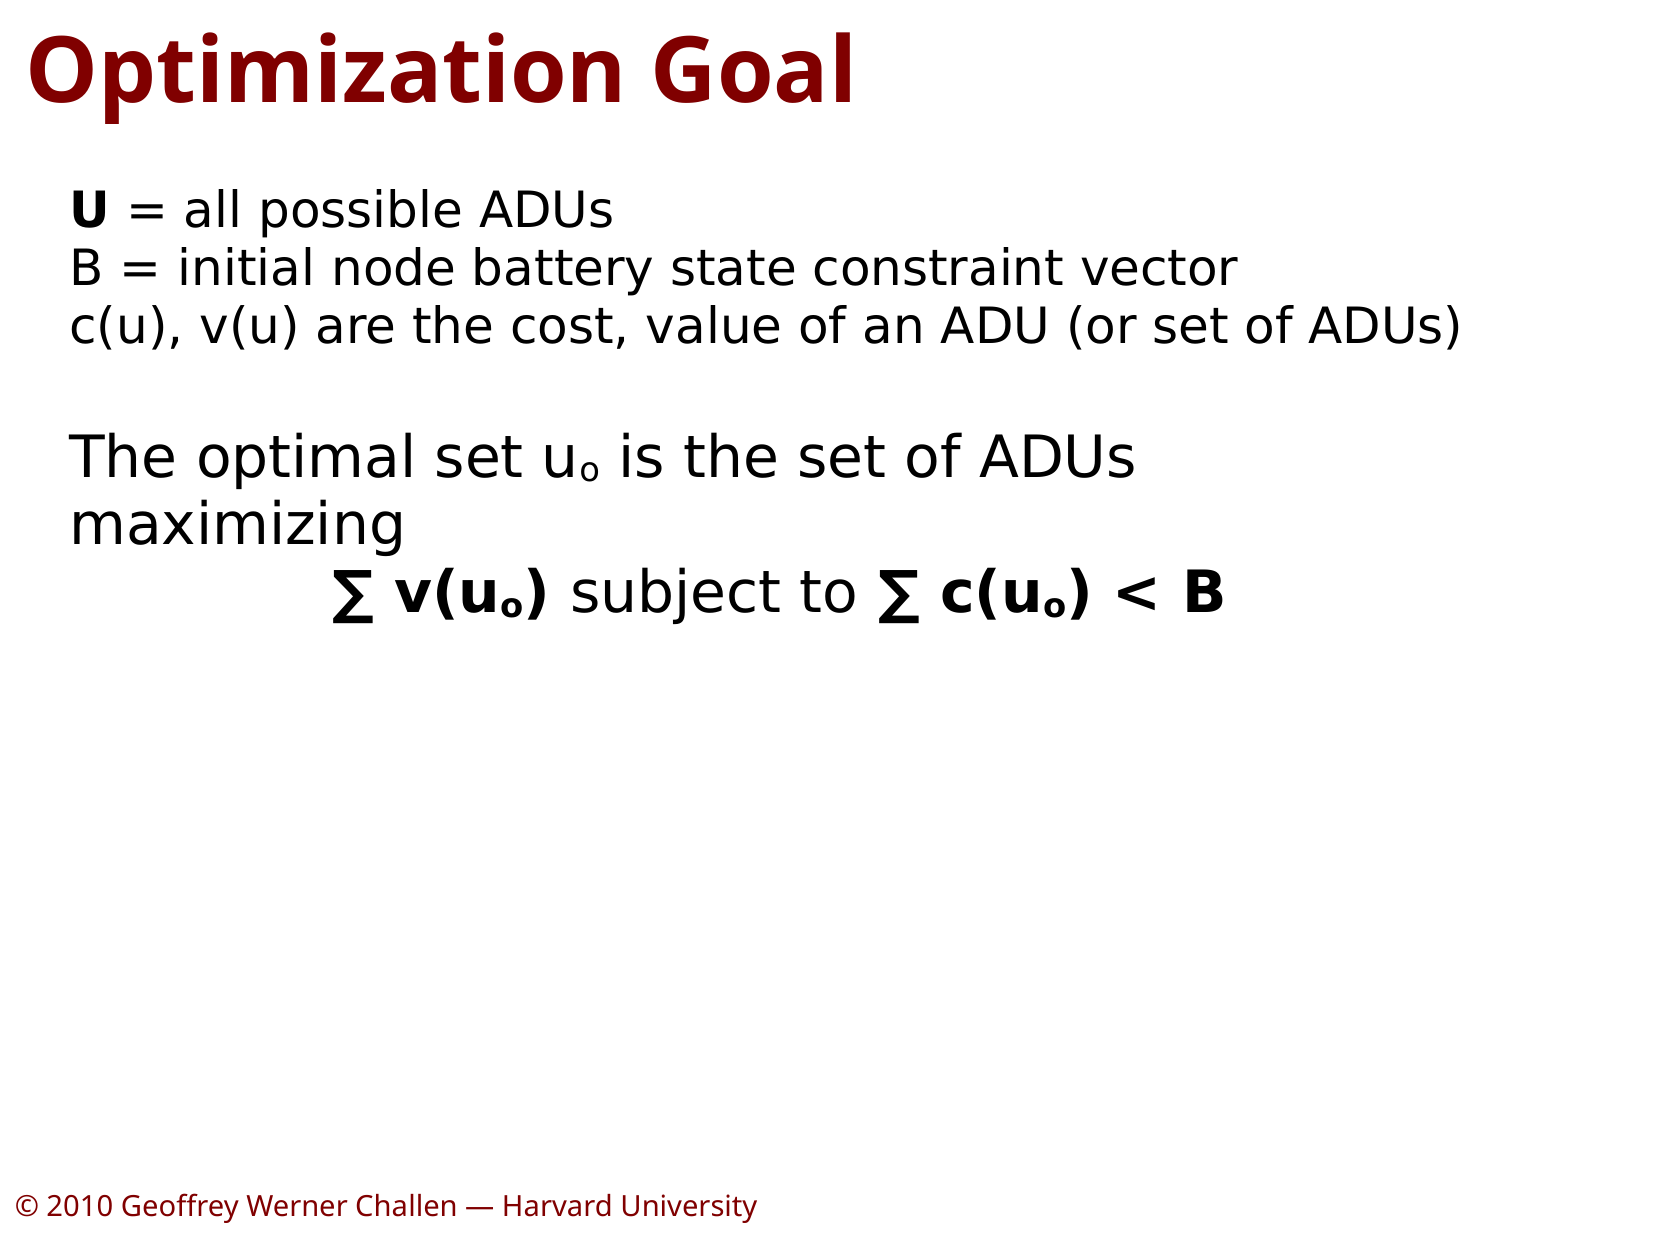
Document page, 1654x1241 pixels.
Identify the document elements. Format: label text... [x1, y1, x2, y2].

text_box U = all possible ADUs B = initial node battery state constraint vector c(u), v(u) are the cost, value of an ADU (or set of ADUs) The optimal set uo is the set of ADUs maximizing ∑ v(uo) subject to ∑ c(uo) < B [54, 173, 1505, 673]
title Optimization Goal [25, 12, 1438, 121]
